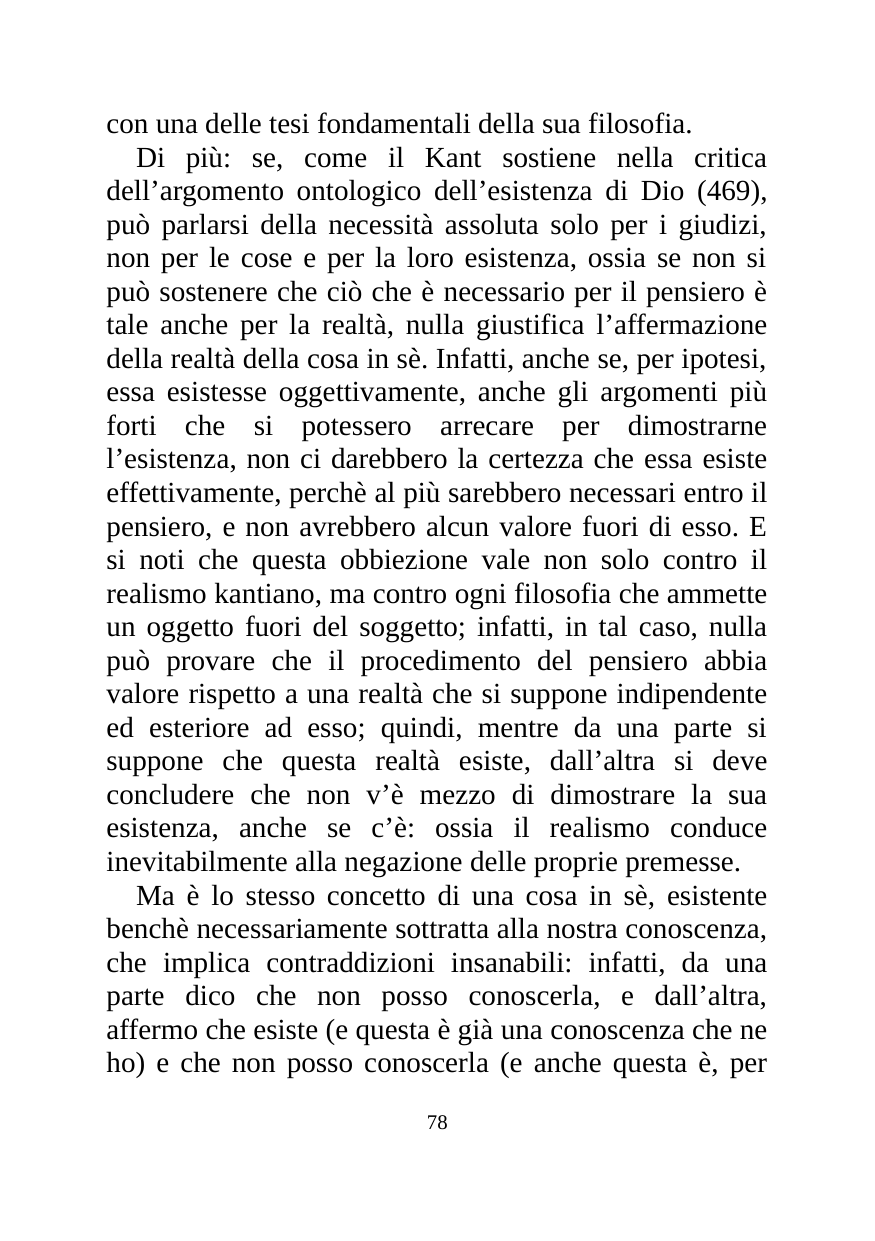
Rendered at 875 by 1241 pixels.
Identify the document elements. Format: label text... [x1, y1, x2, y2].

text Di più: se, come il Kant sostiene nella critica dell’argomento ontologico dell’esistenza di Dio (469), può parlarsi della necessità assoluta solo per i giudizi, non per le cose e per la loro esistenza, ossia se non si può sostenere che ciò che è necessario per il pensiero è tale anche per la realtà, nulla giustifica l’affermazione della realtà della cosa in sè. Infatti, anche se, per ipotesi, essa esistesse oggettivamente, anche gli argomenti più forti che si potessero arrecare per dimostrarne l’esistenza, non ci darebbero la certezza che essa esiste effettivamente, perchè al più sarebbero necessari entro il pensiero, e non avrebbero alcun valore fuori di esso. E si noti che questa obbiezione vale non solo contro il realismo kantiano, ma contro ogni filosofia che ammette un oggetto fuori del soggetto; infatti, in tal caso, nulla può provare che il procedimento del pensiero abbia valore rispetto a una realtà che si suppone indipendente ed esteriore ad esso; quindi, mentre da una parte si suppone che questa realtà esiste, dall’altra si deve concludere che non v’è mezzo di dimostrare la sua esistenza, anche se c’è: ossia il realismo conduce inevitabilmente alla negazione delle proprie premesse. [106, 140, 768, 878]
text con una delle tesi fondamentali della sua filosofia. [106, 106, 768, 140]
text Ma è lo stesso concetto di una cosa in sè, esistente benchè necessariamente sottratta alla nostra conoscenza, che implica contraddizioni insanabili: infatti, da una parte dico che non posso conoscerla, e dall’altra, affermo che esiste (e questa è già una conoscenza che ne ho) e che non posso conoscerla (e anche questa è, per [106, 878, 768, 1079]
